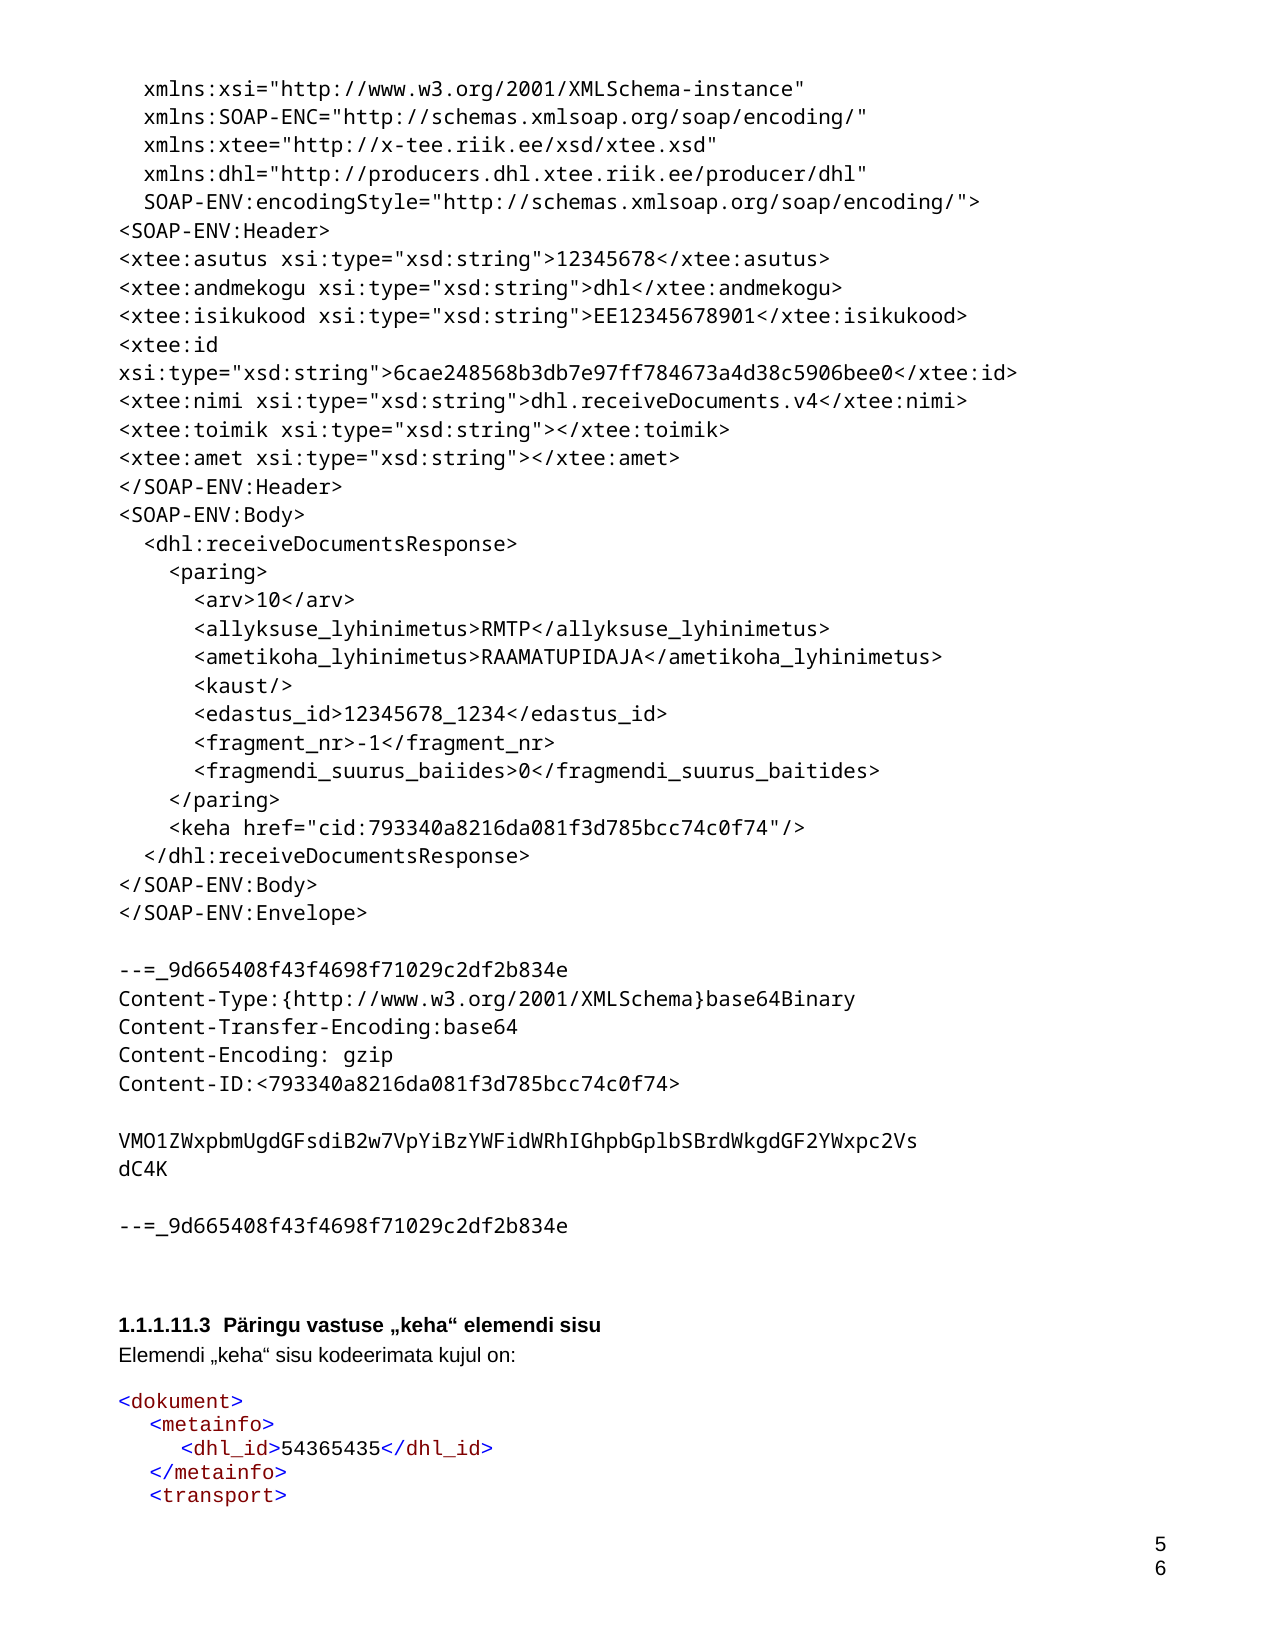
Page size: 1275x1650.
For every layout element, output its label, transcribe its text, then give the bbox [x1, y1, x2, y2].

text </SOAP-ENV:Body> [118, 870, 1157, 898]
text <dhl:receiveDocumentsResponse> [118, 529, 1157, 557]
text Content-ID:<793340a8216da081f3d785bcc74c0f74> [118, 1069, 1157, 1097]
text <allyksuse_lyhinimetus>RMTP</allyksuse_lyhinimetus> [118, 614, 1157, 642]
text VMO1ZWxpbmUgdGFsdiB2w7VpYiBzYWFidWRhIGhpbGplbSBrdWkgdGF2YWxpc2Vs [118, 1126, 1157, 1154]
text xmlns:xtee="http://x-tee.riik.ee/xsd/xtee.xsd" [118, 131, 1157, 159]
text <paring> [118, 557, 1157, 586]
text <edastus_id>12345678_1234</edastus_id> [118, 699, 1157, 728]
text </SOAP-ENV:Envelope> [118, 898, 1157, 927]
text <kaust/> [118, 671, 1157, 699]
text <xtee:amet xsi:type="xsd:string"></xtee:amet> [118, 443, 1157, 472]
text <fragment_nr>-1</fragment_nr> [118, 728, 1157, 756]
subtitle Päringu vastuse „keha“ elemendi sisu [118, 1313, 1157, 1337]
text <dhl_id>54365435</dhl_id> [118, 1438, 1157, 1462]
text xmlns:SOAP-ENC="http://schemas.xmlsoap.org/soap/encoding/" [118, 102, 1157, 131]
text </metainfo> [118, 1462, 1157, 1485]
text xsi:type="xsd:string">6cae248568b3db7e97ff784673a4d38c5906bee0</xtee:id> [118, 358, 1157, 387]
text <xtee:andmekogu xsi:type="xsd:string">dhl</xtee:andmekogu> [118, 273, 1157, 301]
text Content-Transfer-Encoding:base64 [118, 1012, 1157, 1041]
text <dokument> [118, 1391, 1157, 1414]
text <xtee:toimik xsi:type="xsd:string"></xtee:toimik> [118, 415, 1157, 443]
text <keha href="cid:793340a8216da081f3d785bcc74c0f74"/> [118, 813, 1157, 842]
text Content-Type:{http://www.w3.org/2001/XMLSchema}base64Binary [118, 984, 1157, 1012]
text <xtee:nimi xsi:type="xsd:string">dhl.receiveDocuments.v4</xtee:nimi> [118, 387, 1157, 415]
text <metainfo> [118, 1414, 1157, 1438]
text </dhl:receiveDocumentsResponse> [118, 842, 1157, 870]
text SOAP-ENV:encodingStyle="http://schemas.xmlsoap.org/soap/encoding/"> [118, 187, 1157, 216]
text <xtee:isikukood xsi:type="xsd:string">EE12345678901</xtee:isikukood> [118, 301, 1157, 330]
text <arv>10</arv> [118, 586, 1157, 614]
text <fragmendi_suurus_baiides>0</fragmendi_suurus_baitides> [118, 756, 1157, 785]
text <ametikoha_lyhinimetus>RAAMATUPIDAJA</ametikoha_lyhinimetus> [118, 642, 1157, 671]
text <xtee:id [118, 330, 1157, 358]
text <SOAP-ENV:Header> [118, 216, 1157, 244]
text </paring> [118, 785, 1157, 813]
text <SOAP-ENV:Body> [118, 500, 1157, 529]
text <transport> [118, 1485, 1157, 1509]
text --=_9d665408f43f4698f71029c2df2b834e [118, 1211, 1157, 1240]
text Content-Encoding: gzip [118, 1041, 1157, 1069]
text xmlns:xsi="http://www.w3.org/2001/XMLSchema-instance" [118, 74, 1157, 102]
text Elemendi „keha“ sisu kodeerimata kujul on: [118, 1343, 1157, 1367]
text dC4K [118, 1154, 1157, 1183]
text xmlns:dhl="http://producers.dhl.xtee.riik.ee/producer/dhl" [118, 159, 1157, 187]
text </SOAP-ENV:Header> [118, 472, 1157, 500]
text <xtee:asutus xsi:type="xsd:string">12345678</xtee:asutus> [118, 244, 1157, 273]
text --=_9d665408f43f4698f71029c2df2b834e [118, 955, 1157, 984]
